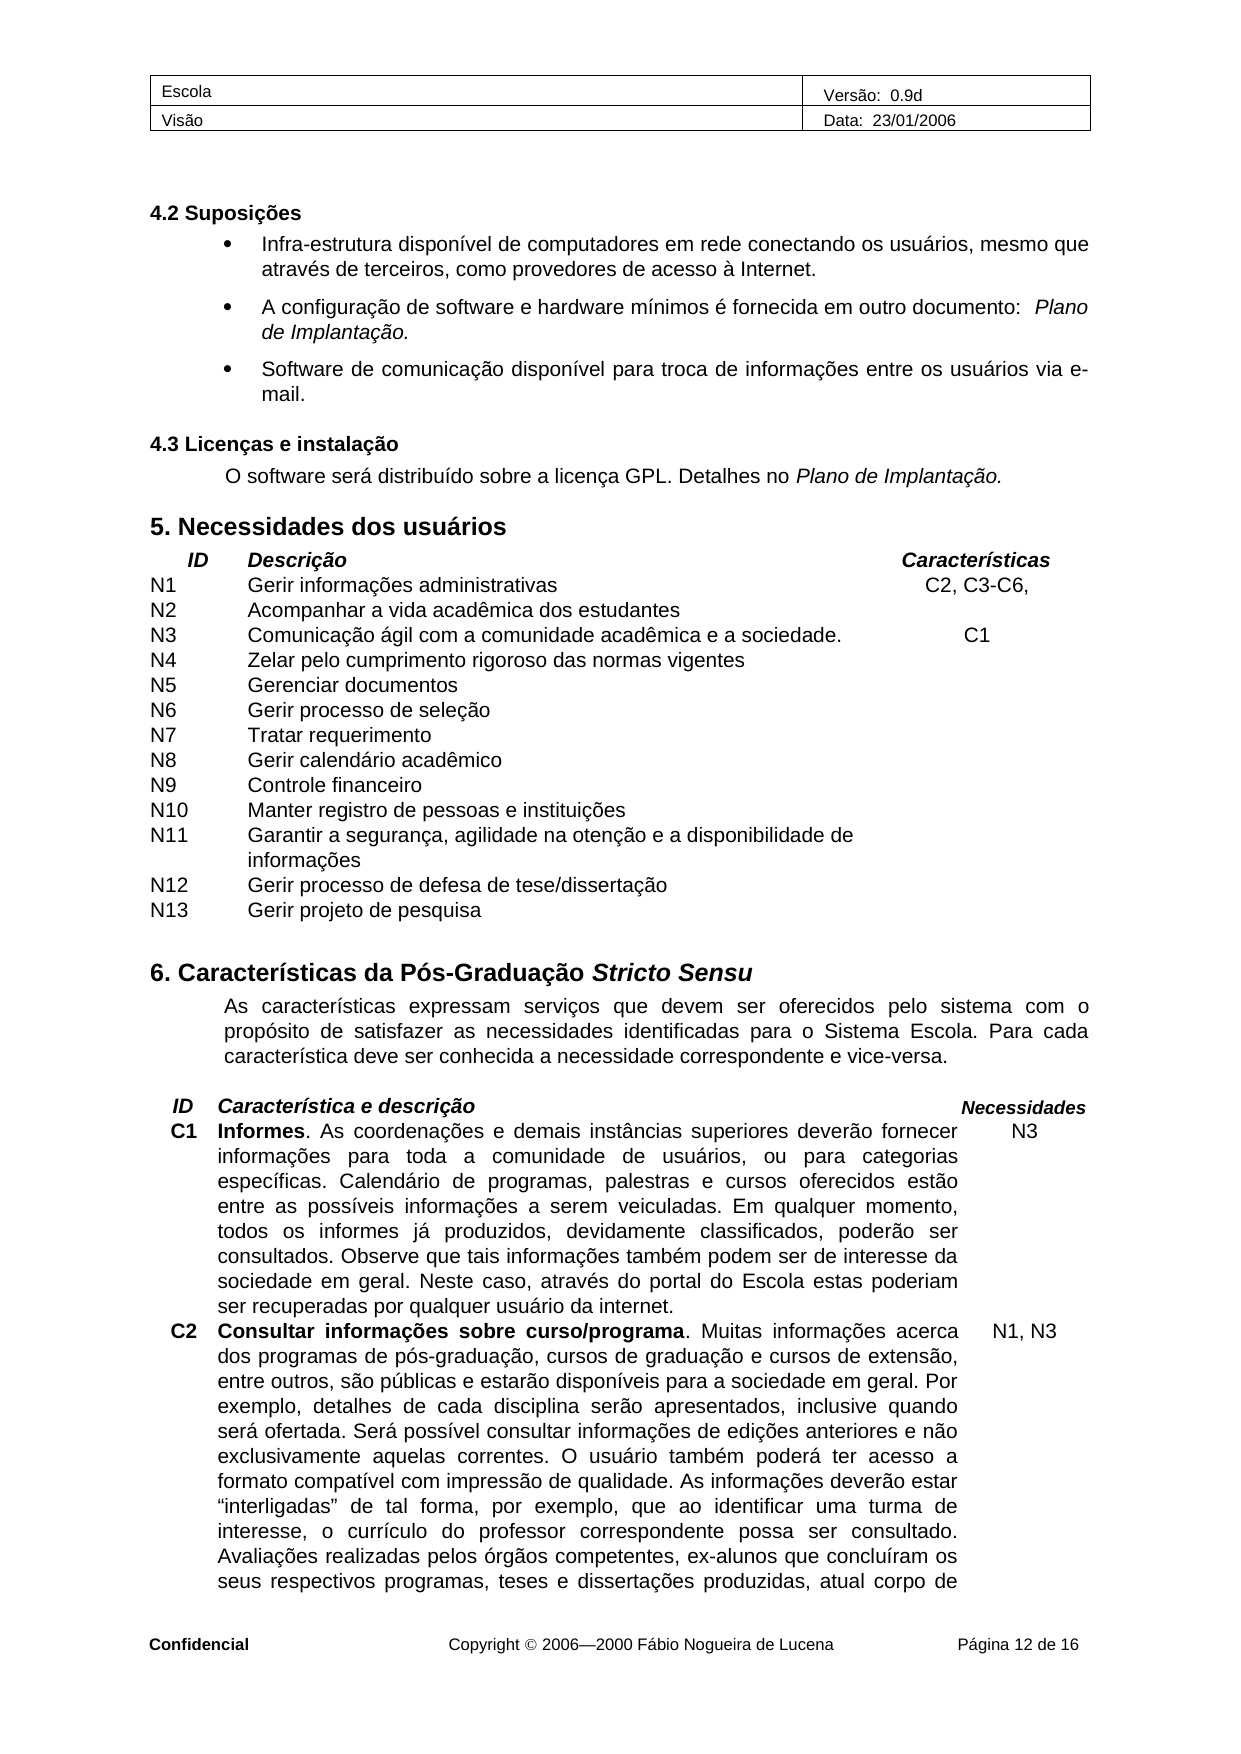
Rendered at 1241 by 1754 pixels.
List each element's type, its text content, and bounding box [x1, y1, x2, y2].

list Software de comunicação disponível para troca de informações entre os usuários via e-mail. [224, 356, 1090, 406]
table_cell C2, C3-C6, [864, 572, 1090, 597]
table_cell Controle financeiro [248, 772, 864, 797]
table_header Necessidades [959, 1093, 1090, 1118]
table_cell N13 [150, 897, 247, 922]
table_cell C1 [864, 622, 1090, 647]
table_cell Acompanhar a vida acadêmica dos estudantes [248, 597, 864, 622]
table_cell N4 [150, 647, 247, 672]
table_cell Zelar pelo cumprimento rigoroso das normas vigentes [248, 647, 864, 672]
table_cell [864, 872, 1090, 897]
subtitle Necessidades dos usuários [150, 512, 1090, 540]
text As características expressam serviços que devem ser oferecidos pelo sistema com o propósito de satisfazer as necessidades identificadas para o Sistema Escola. Para cada característica deve ser conhecida a necessidade correspondente e vice-versa. [224, 993, 1090, 1068]
table_cell [864, 822, 1090, 872]
table_cell N10 [150, 797, 247, 822]
table_cell N3 [959, 1118, 1090, 1318]
table_cell [864, 672, 1090, 697]
table_cell C1 [150, 1118, 217, 1318]
table_cell Garantir a segurança, agilidade na otenção e a disponibilidade de informações [248, 822, 864, 872]
table_cell Manter registro de pessoas e instituições [248, 797, 864, 822]
table_header Descrição [248, 547, 864, 572]
table_cell N1, N3 [959, 1318, 1090, 1593]
table_cell [864, 697, 1090, 722]
table_header ID [150, 547, 247, 572]
table_cell [864, 597, 1090, 622]
table_cell [864, 797, 1090, 822]
table_cell [864, 772, 1090, 797]
table_cell Gerir processo de seleção [248, 697, 864, 722]
table_cell Gerenciar documentos [248, 672, 864, 697]
subtitle Suposições [150, 200, 1090, 225]
table_cell Gerir calendário acadêmico [248, 747, 864, 772]
table_cell Informes. As coordenações e demais instâncias superiores deverão fornecer informações para toda a comunidade de usuários, ou para categorias específicas. Calendário de programas, palestras e cursos oferecidos estão entre as possíveis informações a serem veiculadas. Em qualquer momento, todos os informes já produzidos, devidamente classificados, poderão ser consultados. Observe que tais informações também podem ser de interesse da sociedade em geral. Neste caso, através do portal do Escola estas poderiam ser recuperadas por qualquer usuário da internet. [217, 1118, 959, 1318]
table_cell N3 [150, 622, 247, 647]
table_header Característica e descrição [217, 1093, 959, 1118]
table_cell N7 [150, 722, 247, 747]
table_cell [864, 722, 1090, 747]
table_cell Tratar requerimento [248, 722, 864, 747]
subtitle Características da Pós-Graduação Stricto Sensu [150, 959, 1090, 987]
table_cell Gerir processo de defesa de tese/dissertação [248, 872, 864, 897]
table_cell N2 [150, 597, 247, 622]
table_cell Gerir projeto de pesquisa [248, 897, 864, 922]
table_cell Consultar informações sobre curso/programa. Muitas informações acerca dos programas de pós-graduação, cursos de graduação e cursos de extensão, entre outros, são públicas e estarão disponíveis para a sociedade em geral. Por exemplo, detalhes de cada disciplina serão apresentados, inclusive quando será ofertada. Será possível consultar informações de edições anteriores e não exclusivamente aquelas correntes. O usuário também poderá ter acesso a formato compatível com impressão de qualidade. As informações deverão estar “interligadas” de tal forma, por exemplo, que ao identificar uma turma de interesse, o currículo do professor correspondente possa ser consultado. Avaliações realizadas pelos órgãos competentes, ex-alunos que concluíram os seus respectivos programas, teses e dissertações produzidas, atual corpo de [217, 1318, 959, 1593]
list Infra-estrutura disponível de computadores em rede conectando os usuários, mesmo que através de terceiros, como provedores de acesso à Internet. [224, 231, 1090, 281]
table_cell N5 [150, 672, 247, 697]
table_cell N11 [150, 822, 247, 872]
table_cell N12 [150, 872, 247, 897]
table_cell N8 [150, 747, 247, 772]
table_cell [864, 897, 1090, 922]
subtitle Licenças e instalação [150, 431, 1090, 456]
text O software será distribuído sobre a licença GPL. Detalhes no Plano de Implantação. [225, 462, 1090, 487]
table_header Características [864, 547, 1090, 572]
table_cell C2 [150, 1318, 217, 1593]
table_cell Comunicação ágil com a comunidade acadêmica e a sociedade. [248, 622, 864, 647]
table_cell [864, 747, 1090, 772]
list A configuração de software e hardware mínimos é fornecida em outro documento: Plano de Implantação. [224, 294, 1090, 344]
table_header ID [150, 1093, 217, 1118]
table_cell [864, 647, 1090, 672]
table_cell N6 [150, 697, 247, 722]
table_cell N9 [150, 772, 247, 797]
table_cell N1 [150, 572, 247, 597]
table_cell Gerir informações administrativas [248, 572, 864, 597]
